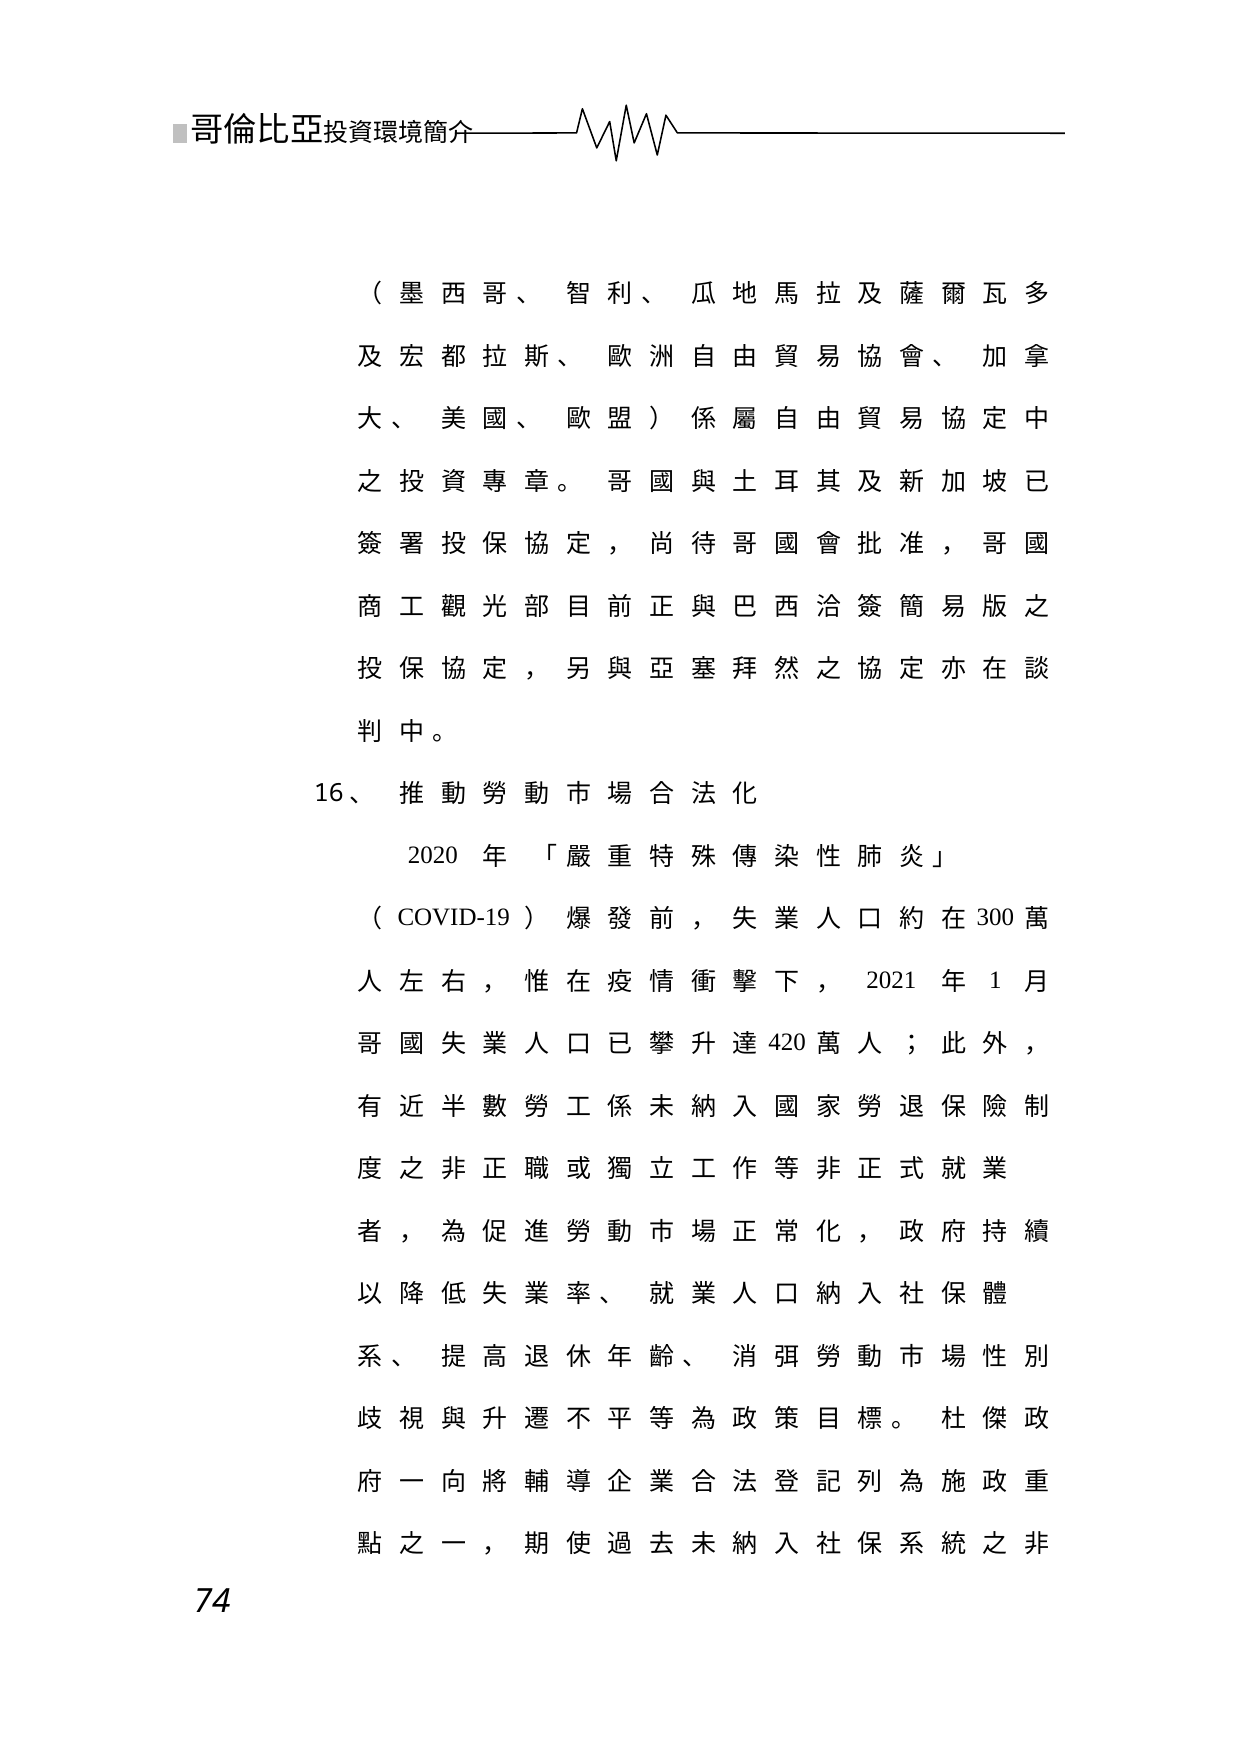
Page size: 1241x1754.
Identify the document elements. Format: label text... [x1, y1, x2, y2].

text 16、推動勞動市場合法化 [281, 750, 1058, 813]
text （墨西哥、智利、瓜地馬拉及薩爾瓦多及宏都拉斯、歐洲自由貿易協會、加拿大、美國、歐盟）係屬自由貿易協定中之投資專章。哥國與土耳其及新加坡已簽署投保協定，尚待哥國會批准，哥國商工觀光部目前正與巴西洽簽簡易版之投保協定，另與亞塞拜然之協定亦在談判中。 [330, 250, 1058, 750]
text 2020年「嚴重特殊傳染性肺炎」（COVID-19）爆發前，失業人口約在300萬人左右，惟在疫情衝擊下，2021年1月哥國失業人口已攀升達420萬人；此外，有近半數勞工係未納入國家勞退保險制度之非正職或獨立工作等非正式就業者，為促進勞動市場正常化，政府持續以降低失業率、就業人口納入社保體系、提高退休年齡、消弭勞動市場性別歧視與升遷不平等為政策目標。杜傑政府一向將輔導企業合法登記列為施政重點之一，期使過去未納入社保系統之非 [330, 813, 1058, 1563]
